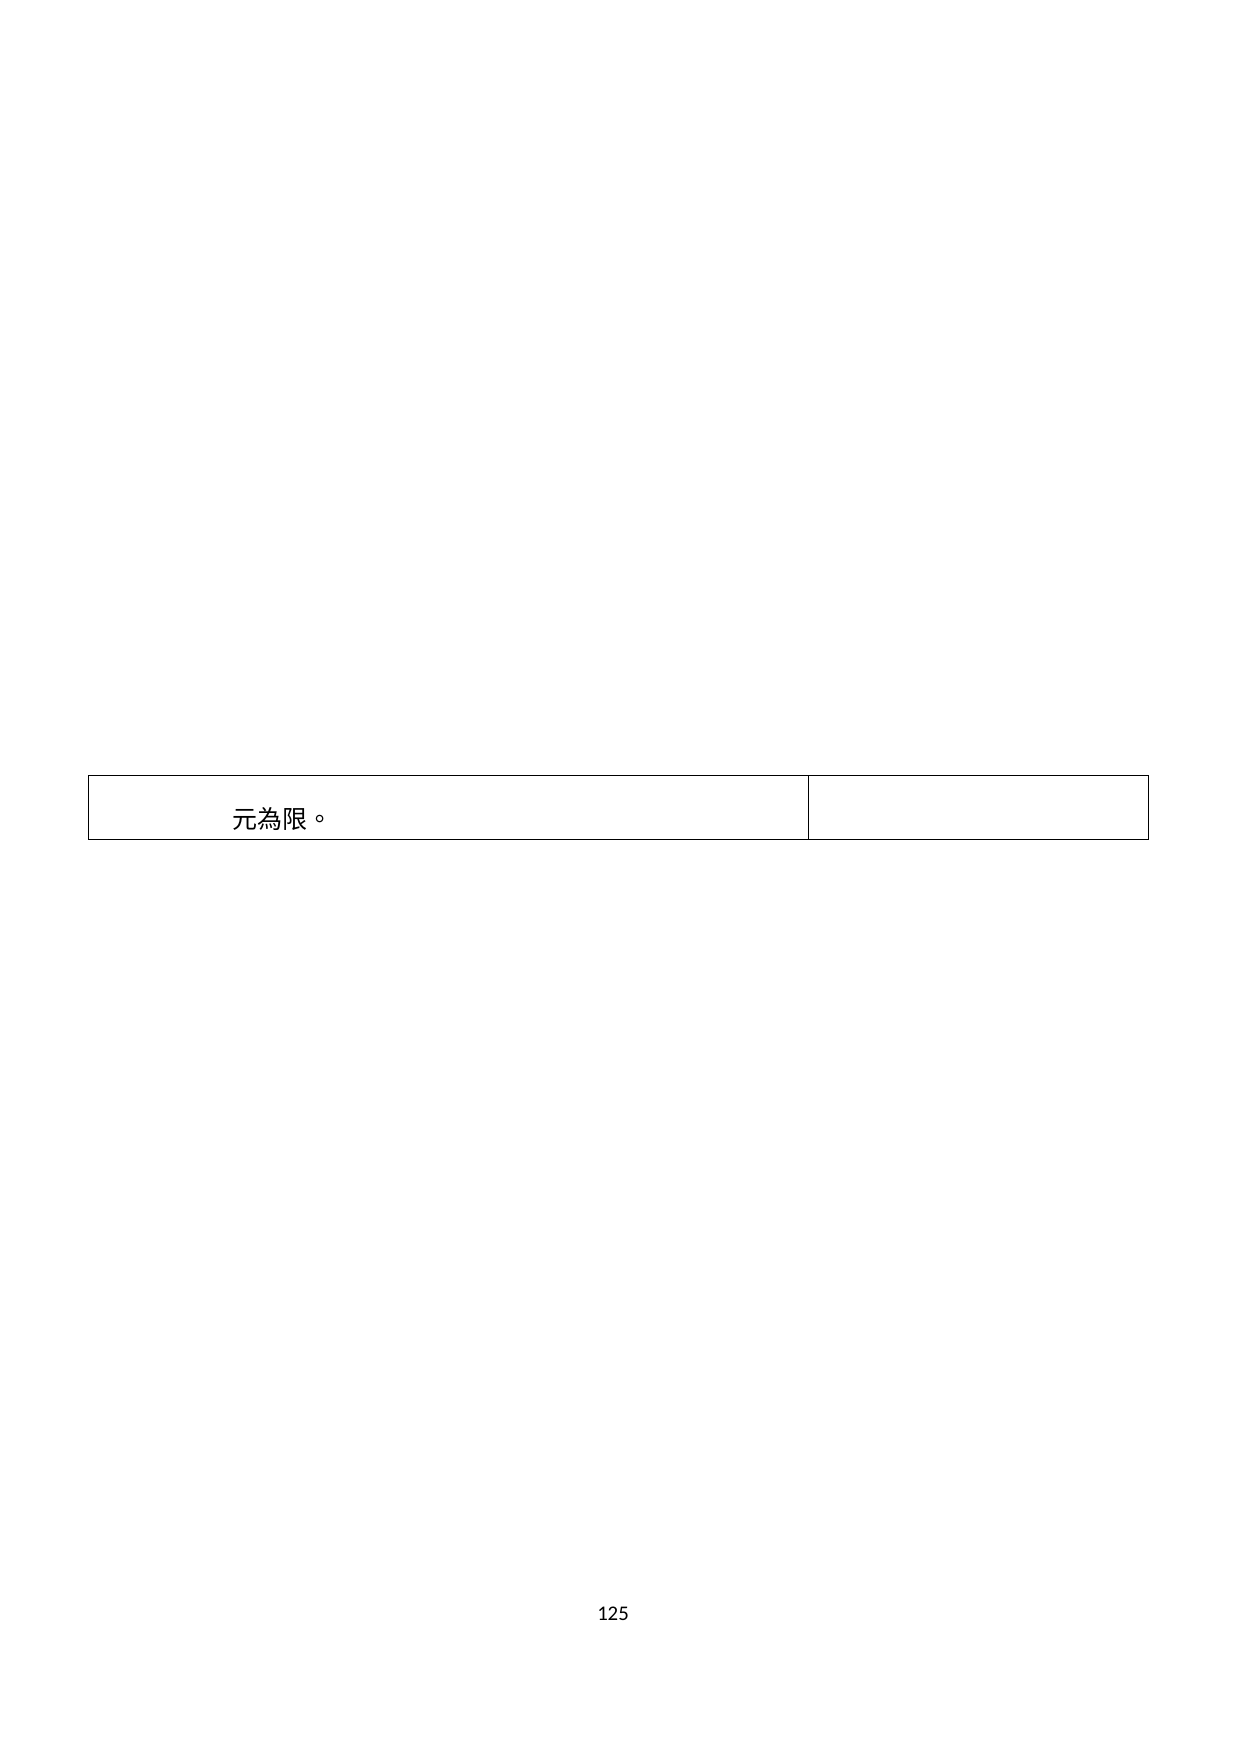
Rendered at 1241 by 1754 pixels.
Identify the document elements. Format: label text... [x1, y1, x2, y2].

table_cell 元為限。 [89, 776, 808, 838]
table_cell [809, 776, 1148, 838]
